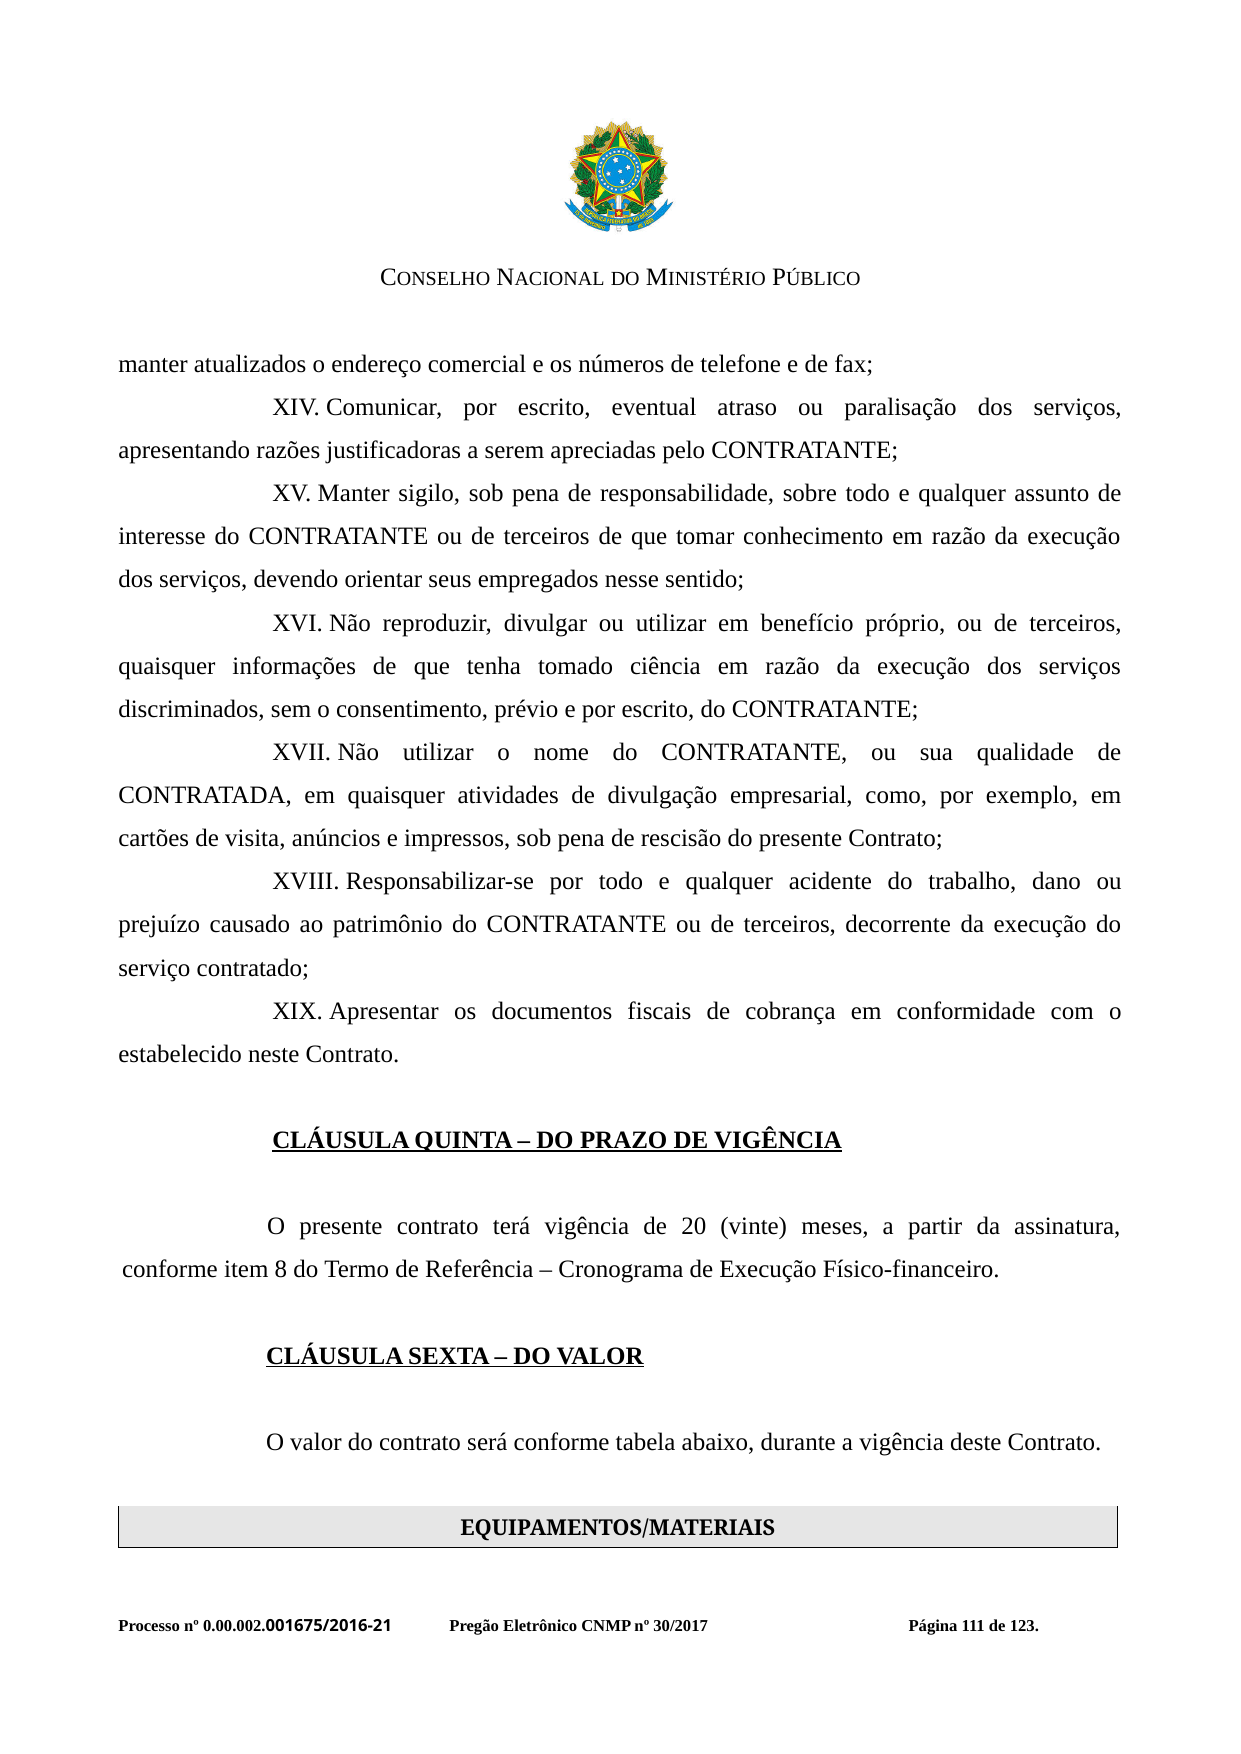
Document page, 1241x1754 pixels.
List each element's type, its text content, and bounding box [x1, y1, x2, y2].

list Não utilizar o nome do CONTRATANTE, ou sua qualidade de CONTRATADA, em quaisquer atividades de divulgação empresarial, como, por exemplo, em cartões de visita, anúncios e impressos, sob pena de rescisão do presente Contrato; [118, 737, 1122, 852]
list manter atualizados o endereço comercial e os números de telefone e de fax; [118, 349, 1122, 378]
table_header EQUIPAMENTOS/MATERIAIS [119, 1506, 1117, 1547]
list Responsabilizar-se por todo e qualquer acidente do trabalho, dano ou prejuízo causado ao patrimônio do CONTRATANTE ou de terceiros, decorrente da execução do serviço contratado; [118, 866, 1122, 981]
list Comunicar, por escrito, eventual atraso ou paralisação dos serviços, apresentando razões justificadoras a serem apreciadas pelo CONTRATANTE; [118, 392, 1122, 464]
list Apresentar os documentos fiscais de cobrança em conformidade com o estabelecido neste Contrato. [118, 996, 1122, 1068]
text O presente contrato terá vigência de 20 (vinte) meses, a partir da assinatura, conforme item 8 do Termo de Referência – Cronograma de Execução Físico-financeiro. [122, 1211, 1122, 1283]
list Manter sigilo, sob pena de responsabilidade, sobre todo e qualquer assunto de interesse do CONTRATANTE ou de terceiros de que tomar conhecimento em razão da execução dos serviços, devendo orientar seus empregados nesse sentido; [118, 478, 1122, 593]
list Não reproduzir, divulgar ou utilizar em benefício próprio, ou de terceiros, quaisquer informações de que tenha tomado ciência em razão da execução dos serviços discriminados, sem o consentimento, prévio e por escrito, do CONTRATANTE; [118, 608, 1122, 723]
text CLÁUSULA SEXTA – DO VALOR [118, 1341, 1122, 1369]
text CLÁUSULA QUINTA – DO PRAZO DE VIGÊNCIA [118, 1125, 1122, 1154]
text O valor do contrato será conforme tabela abaixo, durante a vigência deste Contrato. [118, 1427, 1122, 1456]
